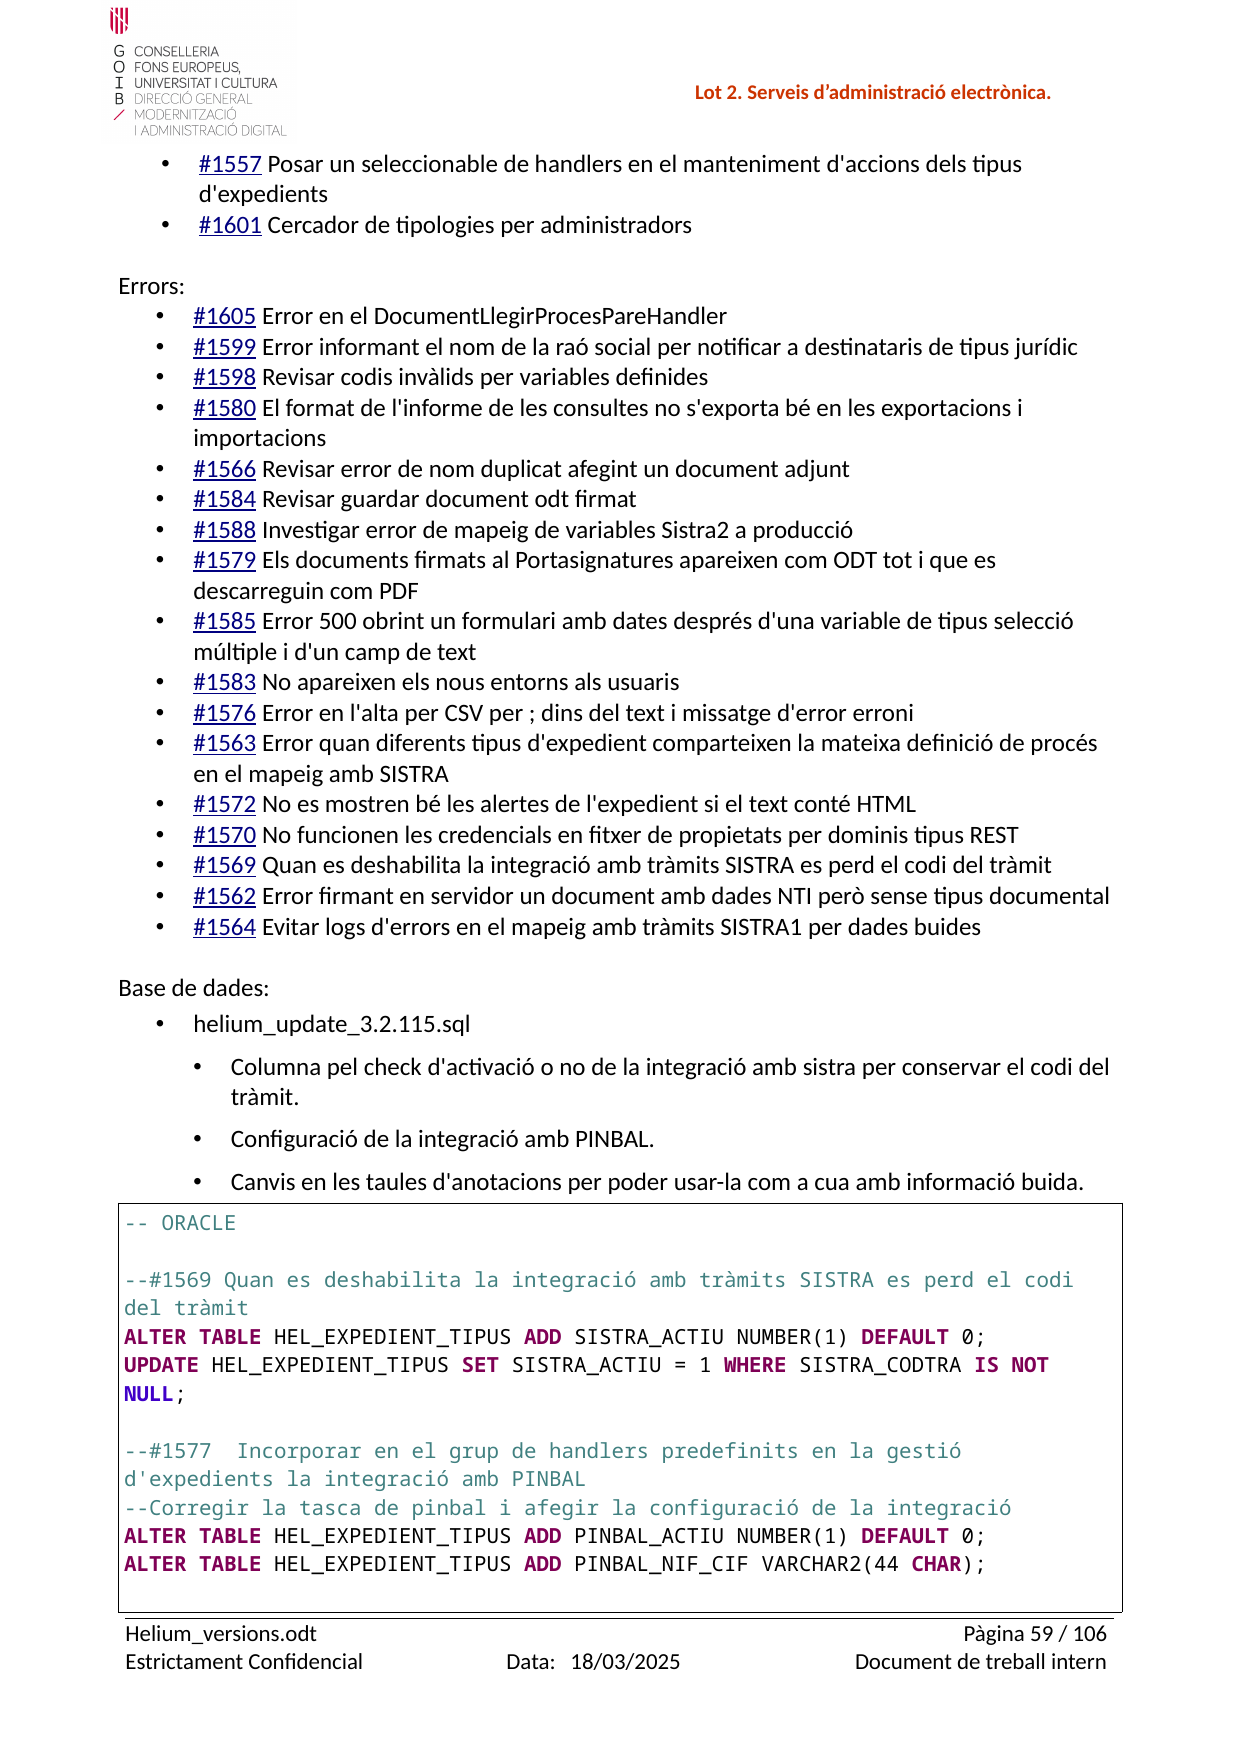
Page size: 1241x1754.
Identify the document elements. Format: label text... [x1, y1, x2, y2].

list Canvis en les taules d'anotacions per poder usar-la com a cua amb informació buida. [193, 1166, 1122, 1196]
list #1583 No apareixen els nous entorns als usuaris [156, 667, 1122, 697]
list #1584 Revisar guardar document odt firmat [156, 483, 1122, 514]
list #1557 Posar un seleccionable de handlers en el manteniment d'accions dels tipus d'expedients [161, 148, 1122, 209]
list #1598 Revisar codis invàlids per variables definides [156, 361, 1122, 392]
list #1570 No funcionen les credencials en fitxer de propietats per dominis tipus REST [156, 819, 1122, 850]
list #1605 Error en el DocumentLlegirProcesPareHandler [156, 300, 1122, 331]
list #1569 Quan es deshabilita la integració amb tràmits SISTRA es perd el codi del tràmit [156, 850, 1122, 880]
list #1580 El format de l'informe de les consultes no s'exporta bé en les exportacions i importacions [156, 392, 1122, 453]
table_header -- ORACLE --#1569 Quan es deshabilita la integració amb tràmits SISTRA es perd el codi del tràmit ALTER TABLE HEL_EXPEDIENT_TIPUS ADD SISTRA_ACTIU NUMBER(1) DEFAULT 0; UPDATE HEL_EXPEDIENT_TIPUS SET SISTRA_ACTIU = 1 WHERE SISTRA_CODTRA IS NOT NULL; --#1577 Incorporar en el grup de handlers predefinits en la gestió d'expedients la integració amb PINBAL --Corregir la tasca de pinbal i afegir la configuració de la integració ALTER TABLE HEL_EXPEDIENT_TIPUS ADD PINBAL_ACTIU NUMBER(1) DEFAULT 0; ALTER TABLE HEL_EXPEDIENT_TIPUS ADD PINBAL_NIF_CIF VARCHAR2(44 CHAR); [119, 1204, 1122, 1612]
list #1563 Error quan diferents tipus d'expedient comparteixen la mateixa definició de procés en el mapeig amb SISTRA [156, 728, 1122, 789]
list Columna pel check d'activació o no de la integració amb sistra per conservar el codi del tràmit. [193, 1051, 1122, 1112]
list #1562 Error firmant en servidor un document amb dades NTI però sense tipus documental [156, 880, 1122, 911]
text Errors: [118, 270, 1122, 300]
list #1572 No es mostren bé les alertes de l'expedient si el text conté HTML [156, 789, 1122, 819]
list #1585 Error 500 obrint un formulari amb dates després d'una variable de tipus selecció múltiple i d'un camp de text [156, 606, 1122, 667]
list #1588 Investigar error de mapeig de variables Sistra2 a producció [156, 514, 1122, 544]
list #1579 Els documents firmats al Portasignatures apareixen com ODT tot i que es descarreguin com PDF [156, 544, 1122, 606]
text Base de dades: [118, 972, 1122, 1002]
list #1566 Revisar error de nom duplicat afegint un document adjunt [156, 453, 1122, 483]
list helium_update_3.2.115.sql [156, 1008, 1122, 1039]
list #1576 Error en l'alta per CSV per ; dins del text i missatge d'error erroni [156, 697, 1122, 728]
list #1564 Evitar logs d'errors en el mapeig amb tràmits SISTRA1 per dades buides [156, 911, 1122, 941]
list Configuració de la integració amb PINBAL. [193, 1123, 1122, 1154]
list #1599 Error informant el nom de la raó social per notificar a destinataris de tipus jurídic [156, 331, 1122, 361]
picture [100, 0, 297, 144]
list #1601 Cercador de tipologies per administradors [161, 209, 1122, 239]
